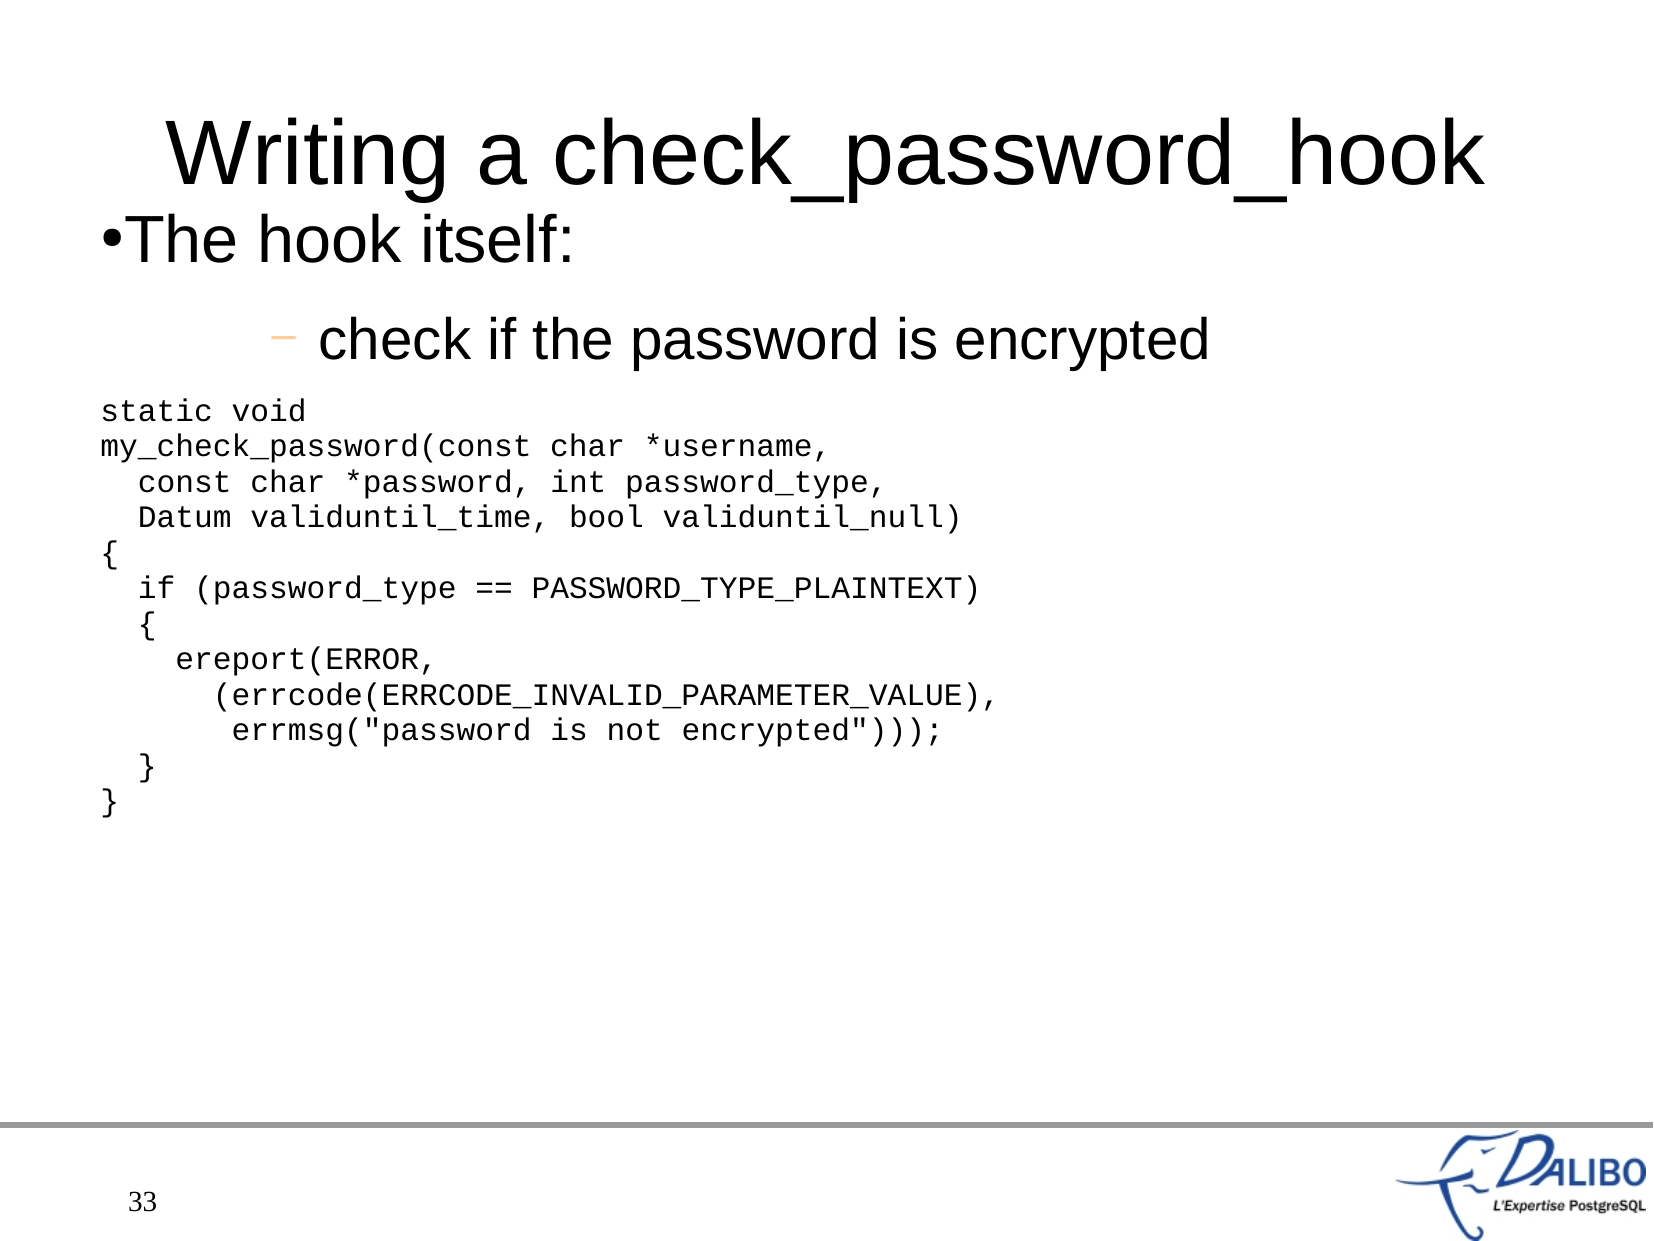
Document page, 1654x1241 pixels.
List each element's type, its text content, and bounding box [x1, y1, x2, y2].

title Writing a check_password_hook [82, 49, 1571, 202]
picture [1395, 1130, 1646, 1241]
list The hook itself: check if the password is encrypted static void my_check_password(const char *username, const char *password, int password_type, Datum validuntil_time, bool validuntil_null) { if (password_type == PASSWORD_TYPE_PLAINTEXT) { ereport(ERROR, (errcode(ERRCODE_INVALID_PARAMETER_VALUE), errmsg("password is not encrypted"))); } } [82, 202, 1571, 1022]
